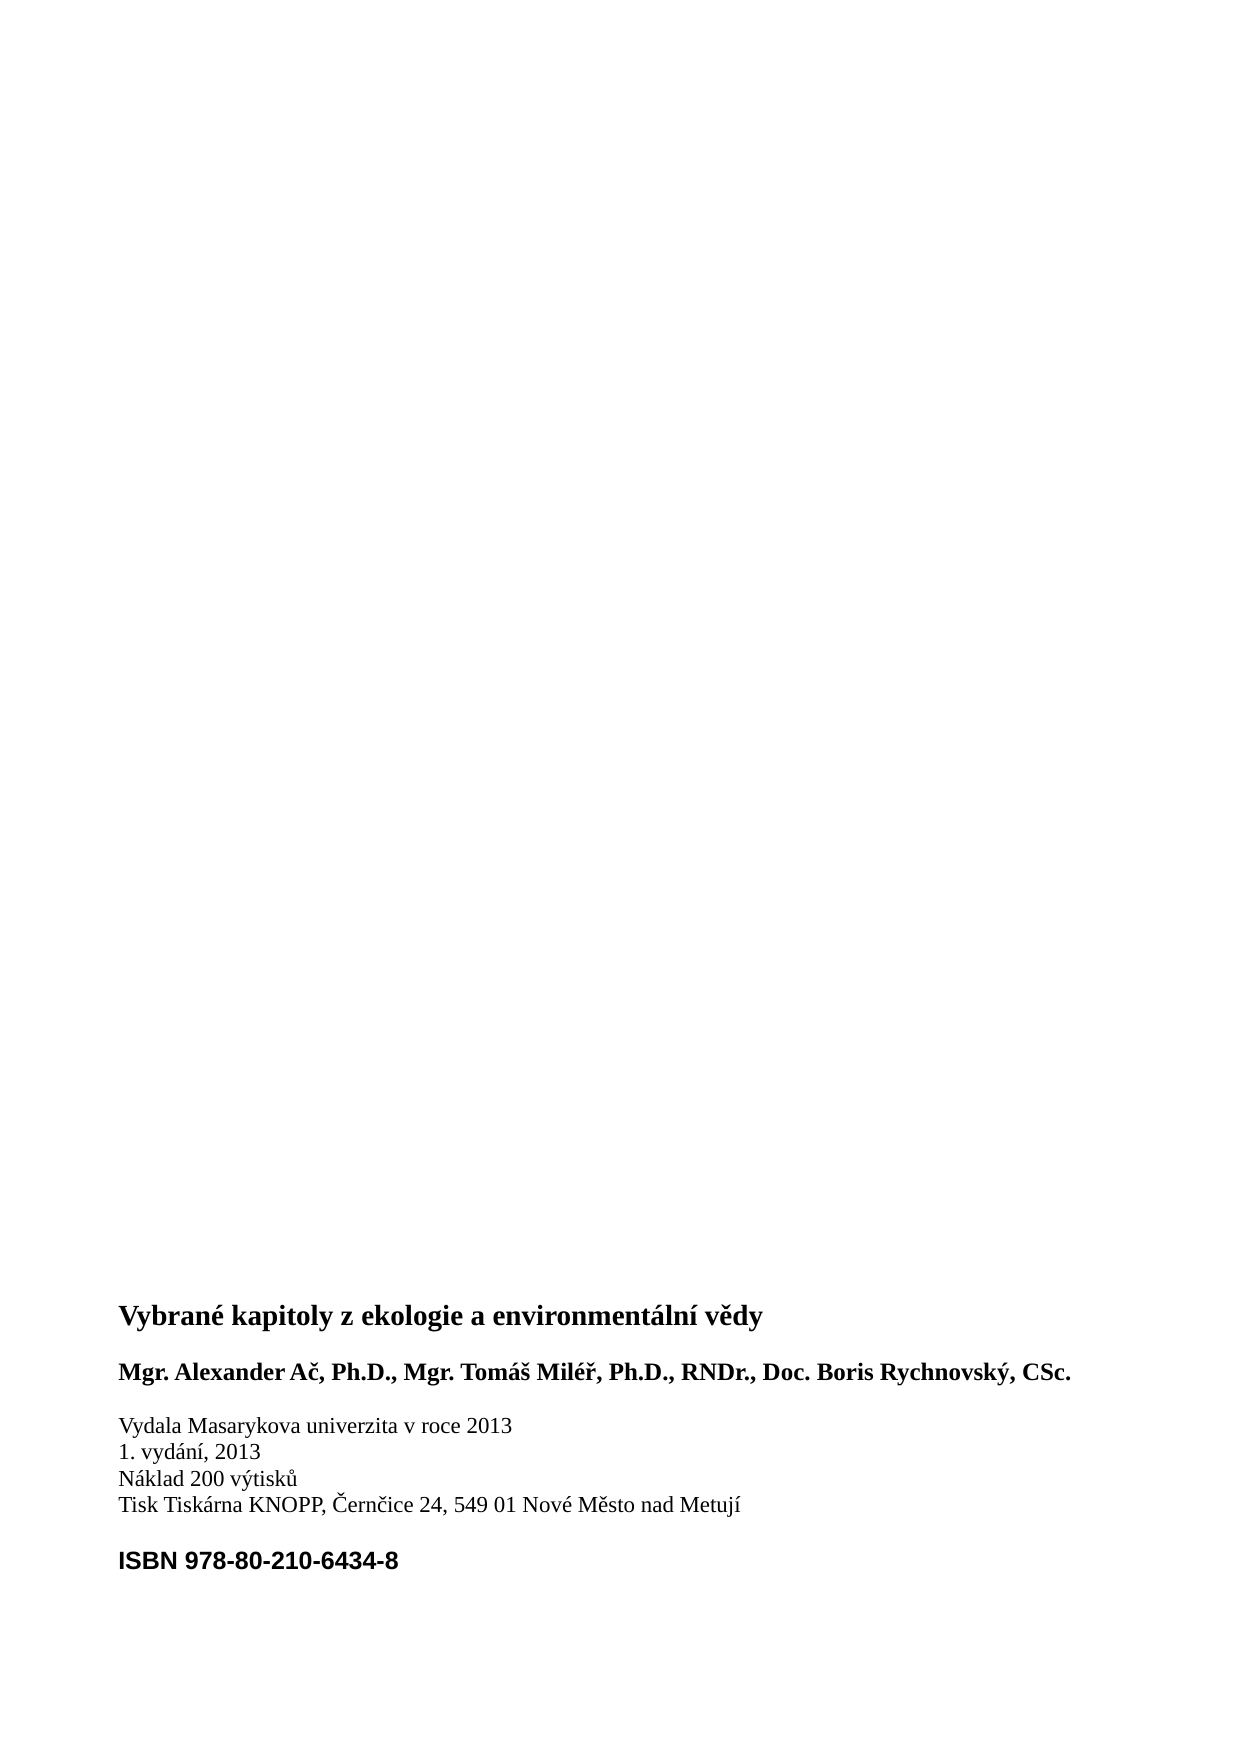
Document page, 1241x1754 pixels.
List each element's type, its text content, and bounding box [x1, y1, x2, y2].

text Vydala Masarykova univerzita v roce 2013 [118, 1412, 1181, 1438]
text Náklad 200 výtisků [118, 1464, 1181, 1491]
text Mgr. Alexander Ač, Ph.D., Mgr. Tomáš Miléř, Ph.D., RNDr., Doc. Boris Rychnovský, CSc. [118, 1357, 1181, 1386]
text Vybrané kapitoly z ekologie a environmentální vědy [118, 1298, 1181, 1332]
text Tisk Tiskárna KNOPP, Černčice 24, 549 01 Nové Město nad Metují [118, 1491, 1181, 1517]
text 1. vydání, 2013 [118, 1438, 1181, 1464]
text ISBN 978-80-210-6434-8 [118, 1546, 1181, 1575]
